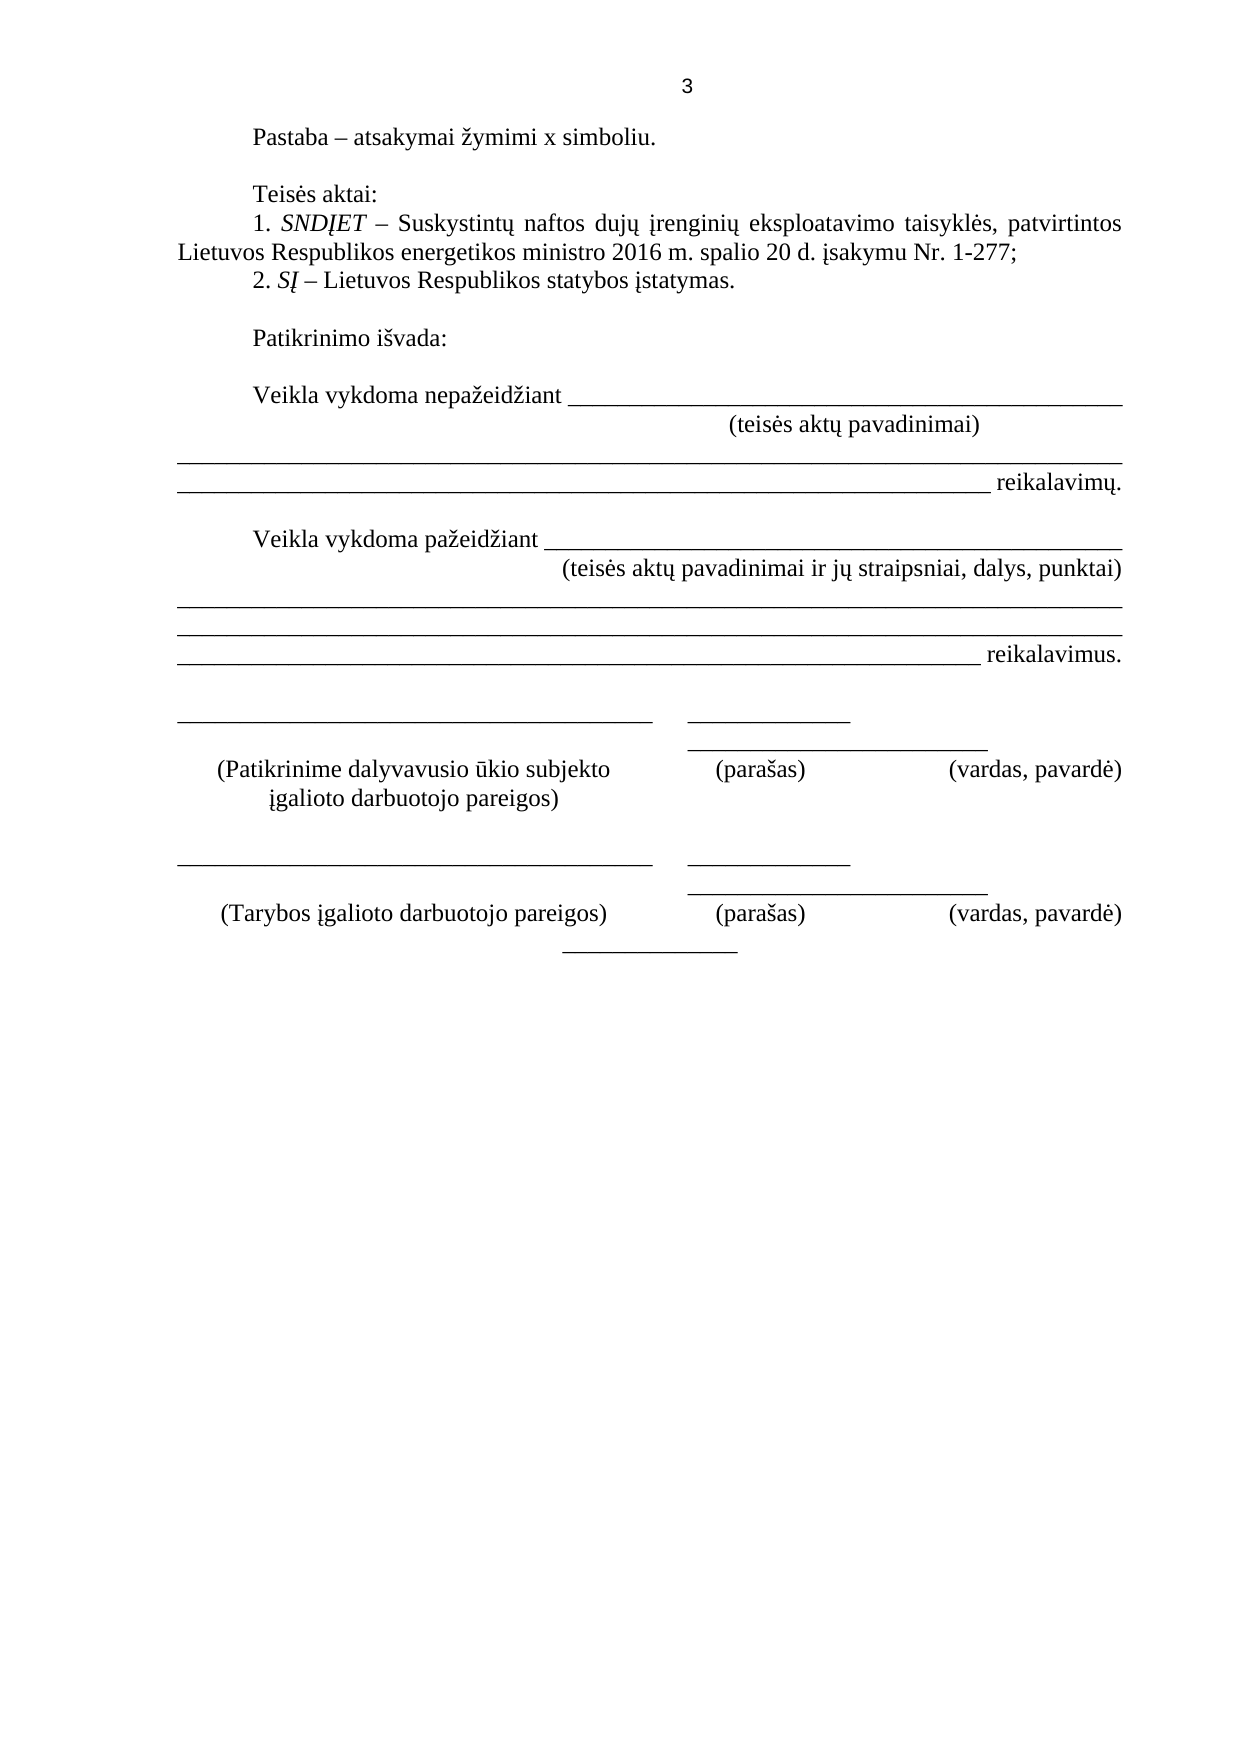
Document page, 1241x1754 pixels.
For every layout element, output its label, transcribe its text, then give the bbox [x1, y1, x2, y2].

text Teisės aktai: [177, 179, 1122, 208]
text (teisės aktų pavadinimai ir jų straipsniai, dalys, punktai) [177, 553, 1122, 582]
text 1. SNDĮET – Suskystintų naftos dujų įrenginių eksploatavimo taisyklės, patvirtintos Lietuvos Respublikos energetikos ministro 2016 m. spalio 20 d. įsakymu Nr. 1-277; [177, 208, 1122, 266]
text reikalavimus. [177, 639, 1122, 668]
text ______________ [177, 927, 1122, 956]
text ______________________________________ _____________ ________________________ [177, 697, 1122, 754]
text Patikrinimo išvada: [177, 323, 1122, 352]
text 2. SĮ – Lietuvos Respublikos statybos įstatymas. [177, 266, 1122, 294]
text (Tarybos įgalioto darbuotojo pareigos) (parašas) (vardas, pavardė) [177, 898, 1122, 927]
text (Patikrinime dalyvavusio ūkio subjekto (parašas) (vardas, pavardė) [177, 754, 1122, 783]
text ______________________________________ _____________ ________________________ [177, 841, 1122, 898]
text (teisės aktų pavadinimai) [177, 409, 1122, 438]
text įgalioto darbuotojo pareigos) [177, 783, 1122, 812]
text Veikla vykdoma nepažeidžiant [177, 381, 1122, 409]
text reikalavimų. [177, 467, 1122, 496]
text Pastaba – atsakymai žymimi x simboliu. [177, 122, 1122, 151]
text Veikla vykdoma pažeidžiant [177, 524, 1122, 553]
